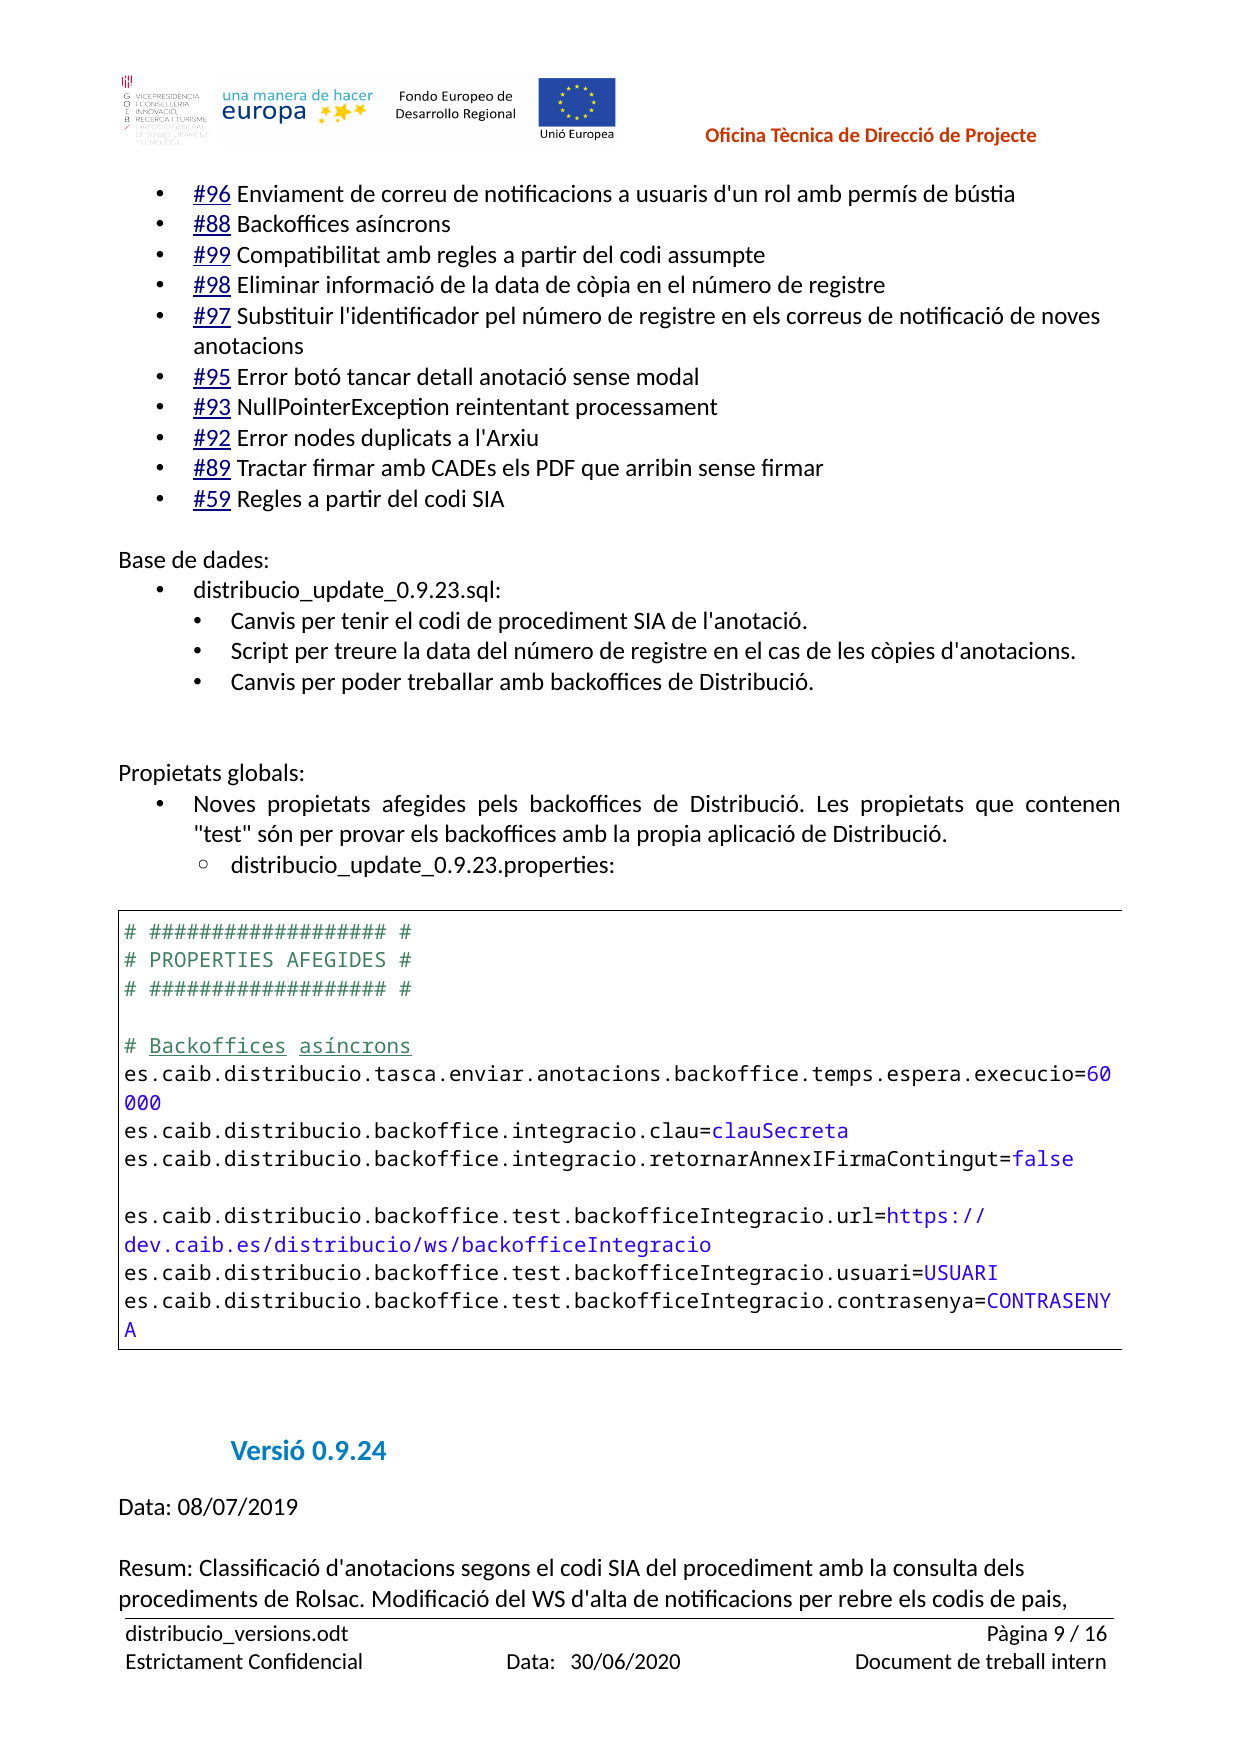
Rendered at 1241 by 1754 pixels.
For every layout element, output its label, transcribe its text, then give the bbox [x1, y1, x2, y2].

list #99 Compatibilitat amb regles a partir del codi assumpte [156, 239, 1122, 269]
picture [219, 73, 621, 147]
list #88 Backoffices asíncrons [156, 208, 1122, 239]
list distribucio_update_0.9.23.sql: [156, 574, 1122, 605]
list #59 Regles a partir del codi SIA [156, 483, 1122, 513]
subtitle Versió 0.9.24 [153, 1432, 1122, 1468]
text Base de dades: [118, 544, 1122, 574]
picture [118, 73, 213, 147]
list Noves propietats afegides pels backoffices de Distribució. Les propietats que contenen "test" són per provar els backoffices amb la propia aplicació de Distribució. [156, 788, 1122, 849]
list Canvis per poder treballar amb backoffices de Distribució. [193, 666, 1122, 697]
text Resum: Classificació d'anotacions segons el codi SIA del procediment amb la consulta dels procediments de Rolsac. Modificació del WS d'alta de notificacions per rebre els codis de pais, [118, 1552, 1122, 1613]
text Data: 08/07/2019 [118, 1491, 1122, 1522]
text Propietats globals: [118, 758, 1122, 788]
list Script per treure la data del número de registre en el cas de les còpies d'anotacions. [193, 636, 1122, 666]
list distribucio_update_0.9.23.properties: [193, 849, 1122, 880]
list #98 Eliminar informació de la data de còpia en el número de registre [156, 269, 1122, 300]
list Canvis per tenir el codi de procediment SIA de l'anotació. [193, 605, 1122, 636]
list #93 NullPointerException reintentant processament [156, 391, 1122, 422]
list #95 Error botó tancar detall anotació sense modal [156, 361, 1122, 391]
list #97 Substituir l'identificador pel número de registre en els correus de notificació de noves anotacions [156, 300, 1122, 361]
table_header # ################### # # PROPERTIES AFEGIDES # # ################### # # Backoffices asíncrons es.caib.distribucio.tasca.enviar.anotacions.backoffice.temps.espera.execucio=60000 es.caib.distribucio.backoffice.integracio.clau=clauSecreta es.caib.distribucio.backoffice.integracio.retornarAnnexIFirmaContingut=false es.caib.distribucio.backoffice.test.backofficeIntegracio.url=https://dev.caib.es/distribucio/ws/backofficeIntegracio es.caib.distribucio.backoffice.test.backofficeIntegracio.usuari=USUARI es.caib.distribucio.backoffice.test.backofficeIntegracio.contrasenya=CONTRASENYA [119, 911, 1122, 1349]
list #96 Enviament de correu de notificacions a usuaris d'un rol amb permís de bústia [156, 178, 1122, 208]
list #92 Error nodes duplicats a l'Arxiu [156, 422, 1122, 452]
list #89 Tractar firmar amb CADEs els PDF que arribin sense firmar [156, 452, 1122, 483]
